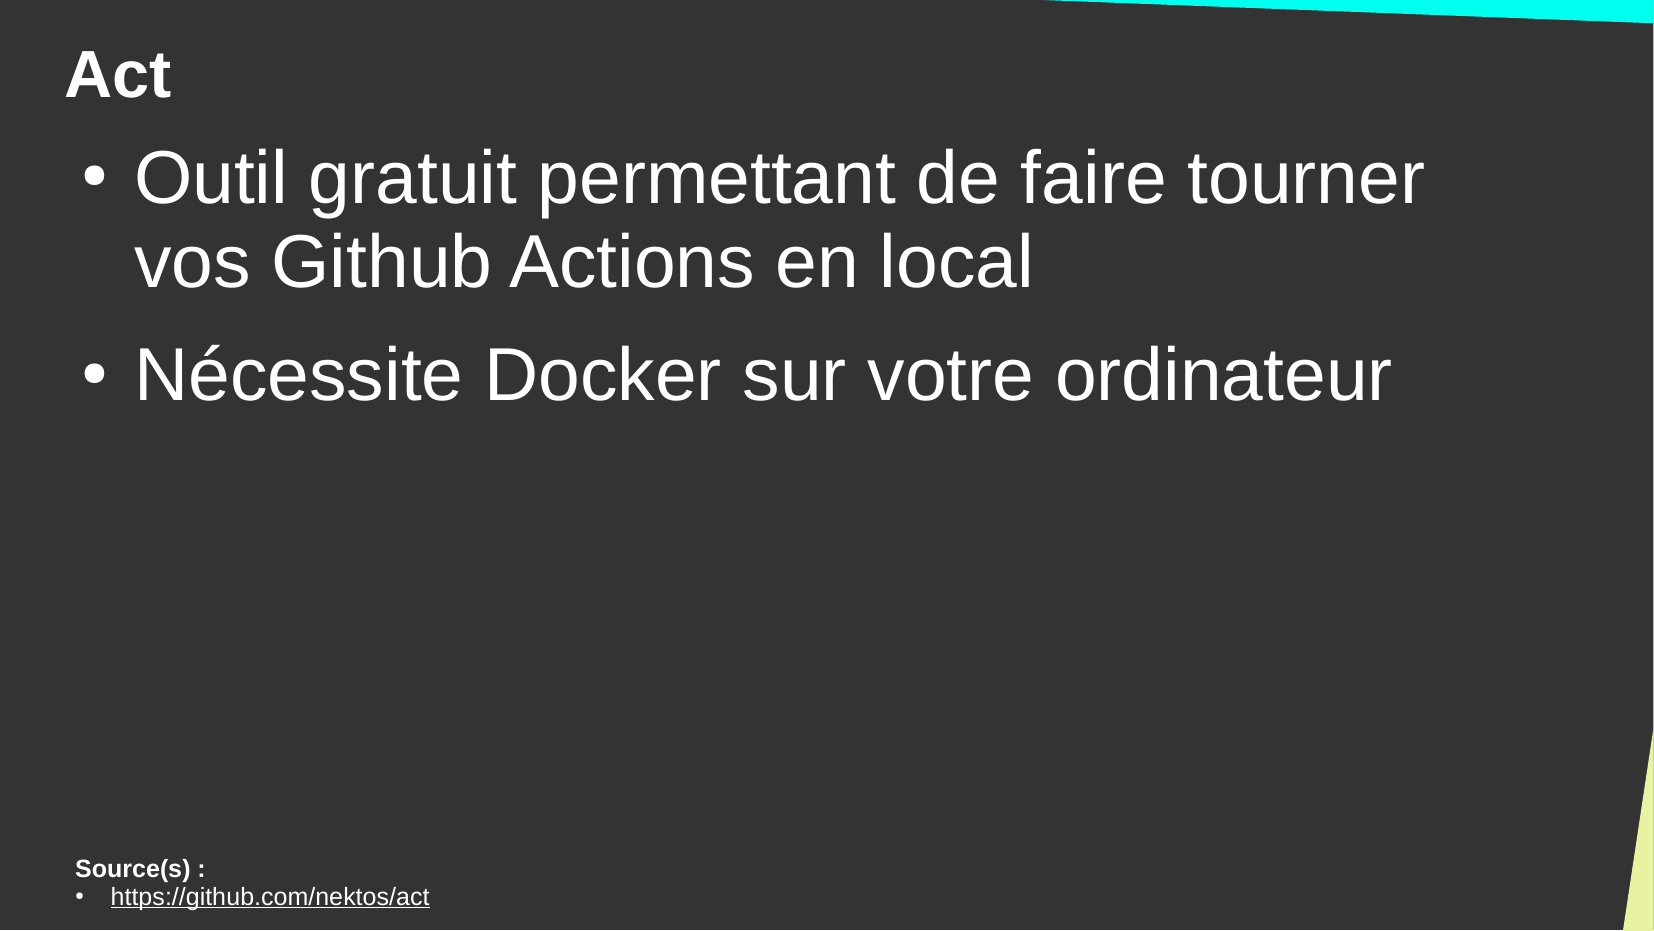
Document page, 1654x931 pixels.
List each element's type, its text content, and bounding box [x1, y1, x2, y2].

title Act [64, 37, 1105, 119]
text_box Source(s) : https://github.com/nektos/act [60, 809, 1546, 919]
text_box [1042, 0, 1654, 24]
text_box [1622, 724, 1654, 931]
list Outil gratuit permettant de faire tourner vos Github Actions en local Nécessite Docker sur votre ordinateur [63, 135, 1542, 556]
